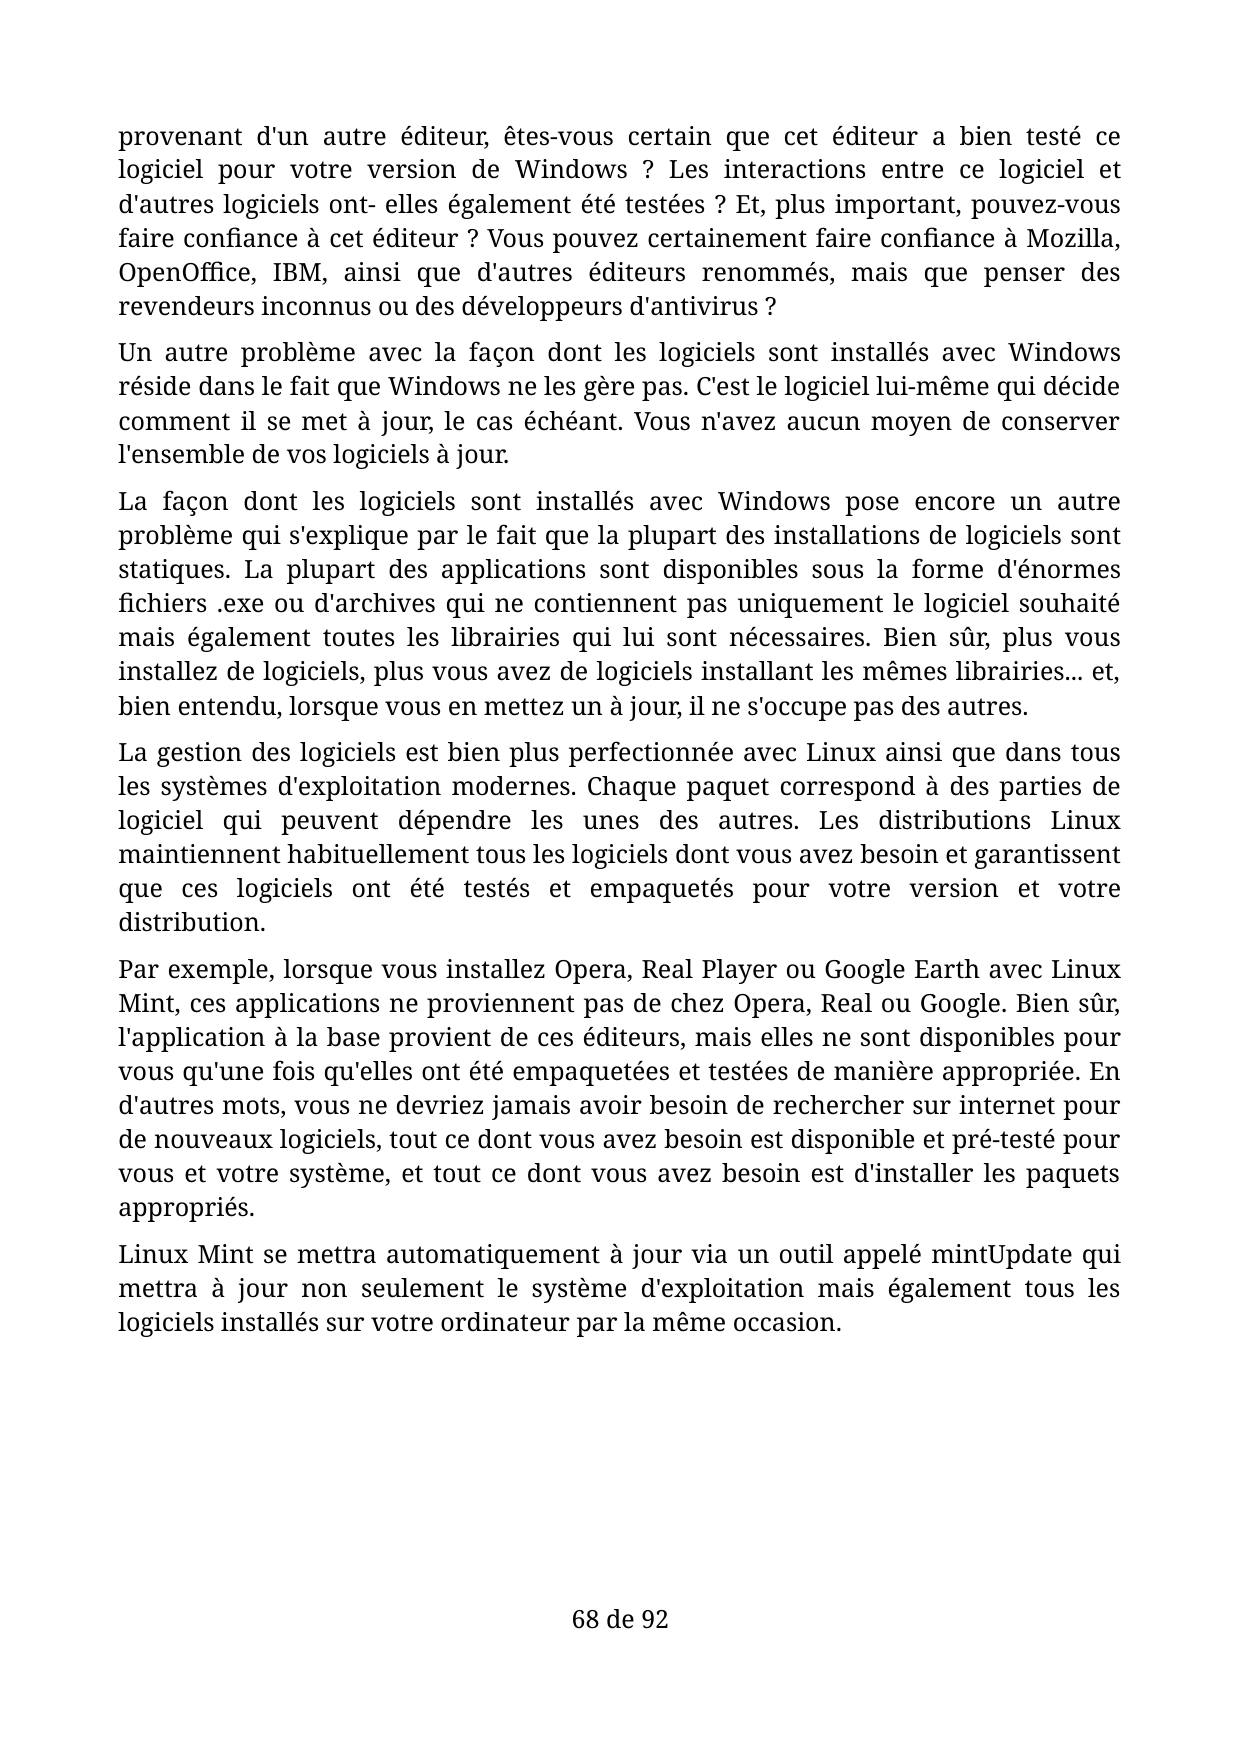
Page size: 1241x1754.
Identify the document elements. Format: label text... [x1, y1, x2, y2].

text Un autre problème avec la façon dont les logiciels sont installés avec Windows réside dans le fait que Windows ne les gère pas. C'est le logiciel lui-même qui décide comment il se met à jour, le cas échéant. Vous n'avez aucun moyen de conserver l'ensemble de vos logiciels à jour. [118, 335, 1122, 471]
text provenant d'un autre éditeur, êtes-vous certain que cet éditeur a bien testé ce logiciel pour votre version de Windows ? Les interactions entre ce logiciel et d'autres logiciels ont- elles également été testées ? Et, plus important, pouvez-vous faire confiance à cet éditeur ? Vous pouvez certainement faire confiance à Mozilla, OpenOffice, IBM, ainsi que d'autres éditeurs renommés, mais que penser des revendeurs inconnus ou des développeurs d'antivirus ? [118, 118, 1122, 322]
text La façon dont les logiciels sont installés avec Windows pose encore un autre problème qui s'explique par le fait que la plupart des installations de logiciels sont statiques. La plupart des applications sont disponibles sous la forme d'énormes fichiers .exe ou d'archives qui ne contiennent pas uniquement le logiciel souhaité mais également toutes les librairies qui lui sont nécessaires. Bien sûr, plus vous installez de logiciels, plus vous avez de logiciels installant les mêmes librairies... et, bien entendu, lorsque vous en mettez un à jour, il ne s'occupe pas des autres. [118, 484, 1122, 722]
text Linux Mint se mettra automatiquement à jour via un outil appelé mintUpdate qui mettra à jour non seulement le système d'exploitation mais également tous les logiciels installés sur votre ordinateur par la même occasion. [118, 1237, 1122, 1339]
text Par exemple, lorsque vous installez Opera, Real Player ou Google Earth avec Linux Mint, ces applications ne proviennent pas de chez Opera, Real ou Google. Bien sûr, l'application à la base provient de ces éditeurs, mais elles ne sont disponibles pour vous qu'une fois qu'elles ont été empaquetées et testées de manière appropriée. En d'autres mots, vous ne devriez jamais avoir besoin de rechercher sur internet pour de nouveaux logiciels, tout ce dont vous avez besoin est disponible et pré-testé pour vous et votre système, et tout ce dont vous avez besoin est d'installer les paquets appropriés. [118, 952, 1122, 1224]
text La gestion des logiciels est bien plus perfectionnée avec Linux ainsi que dans tous les systèmes d'exploitation modernes. Chaque paquet correspond à des parties de logiciel qui peuvent dépendre les unes des autres. Les distributions Linux maintiennent habituellement tous les logiciels dont vous avez besoin et garantissent que ces logiciels ont été testés et empaquetés pour votre version et votre distribution. [118, 735, 1122, 939]
